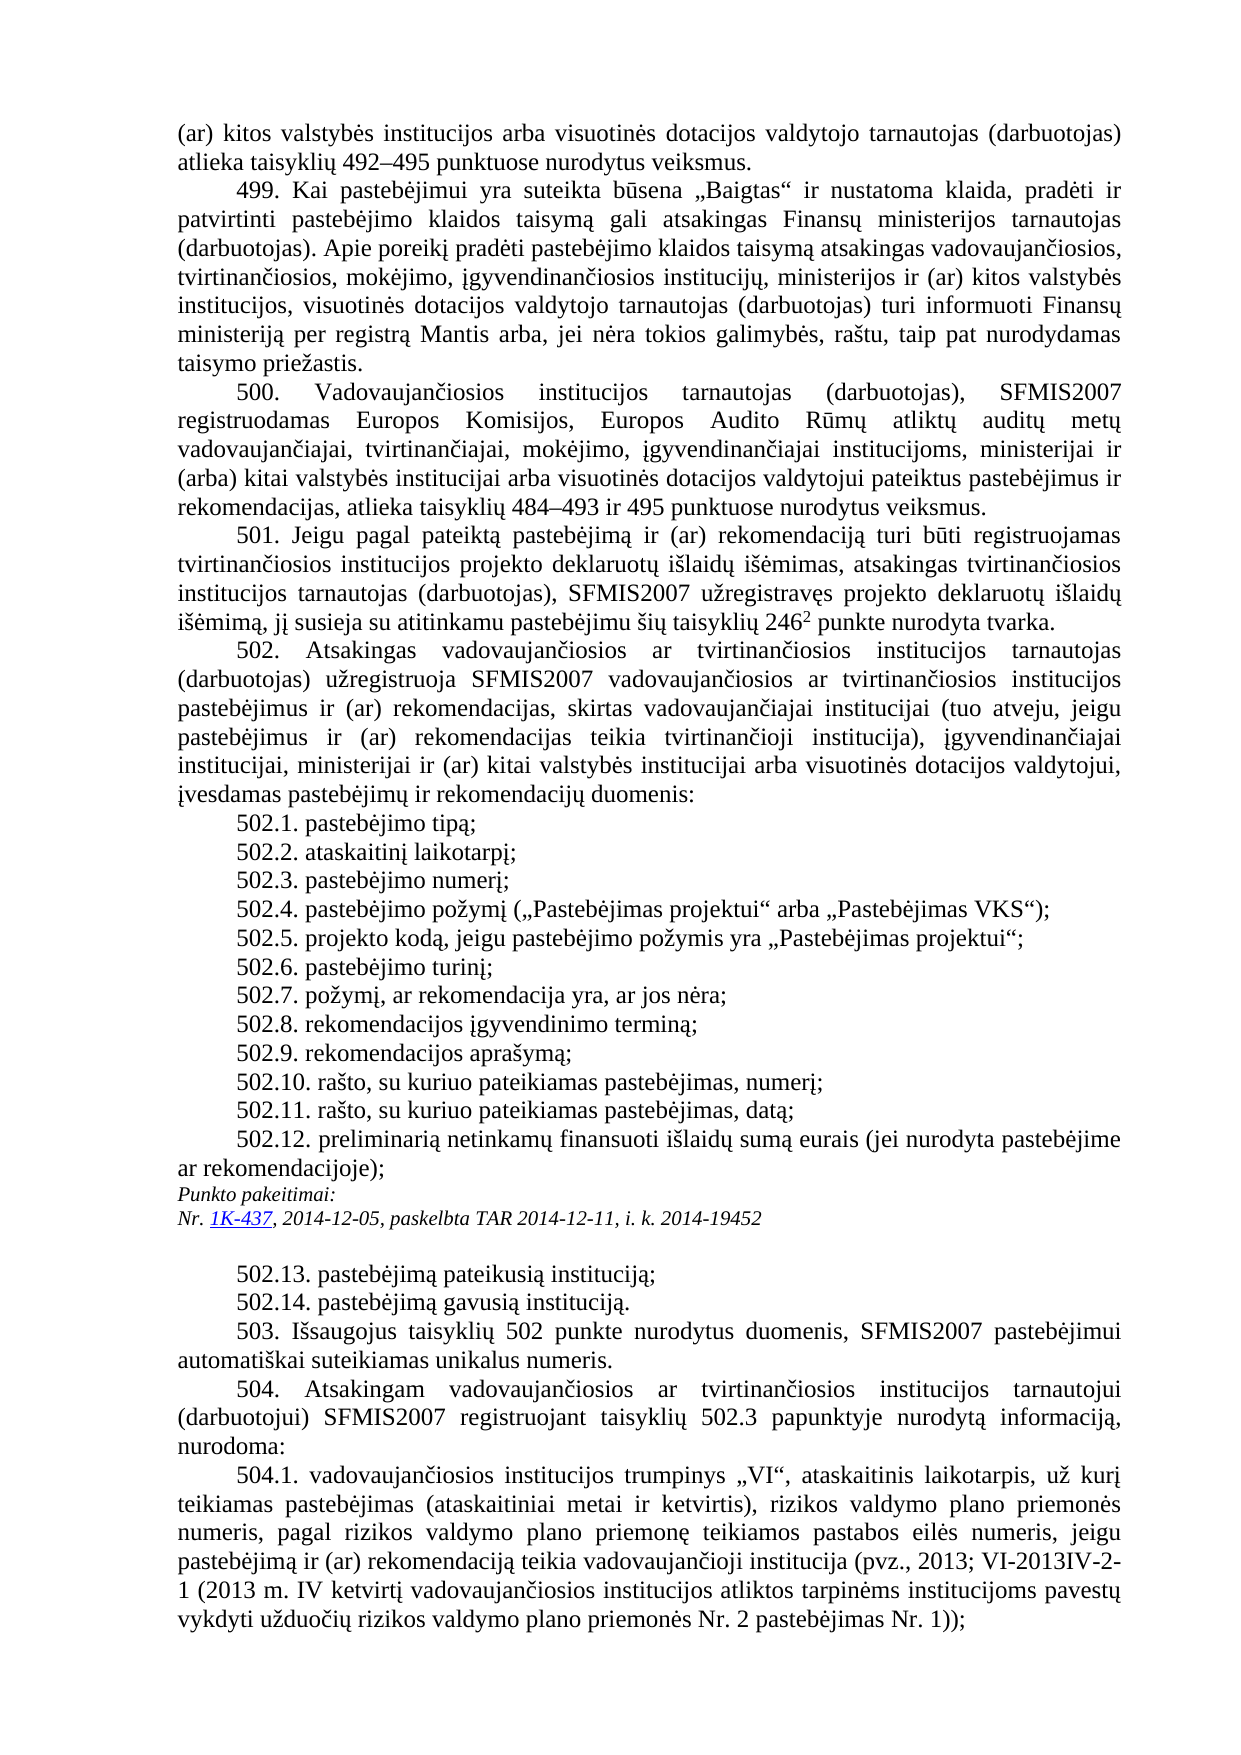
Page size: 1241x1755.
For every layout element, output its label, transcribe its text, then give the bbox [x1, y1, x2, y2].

text 501. Jeigu pagal pateiktą pastebėjimą ir (ar) rekomendaciją turi būti registruojamas tvirtinančiosios institucijos projekto deklaruotų išlaidų išėmimas, atsakingas tvirtinančiosios institucijos tarnautojas (darbuotojas), SFMIS2007 užregistravęs projekto deklaruotų išlaidų išėmimą, jį susieja su atitinkamu pastebėjimu šių taisyklių 2462 punkte nurodyta tvarka. [177, 521, 1122, 636]
text 502.5. projekto kodą, jeigu pastebėjimo požymis yra „Pastebėjimas projektui“; [177, 923, 1122, 952]
text 502.1. pastebėjimo tipą; [177, 808, 1122, 837]
text (ar) kitos valstybės institucijos arba visuotinės dotacijos valdytojo tarnautojas (darbuotojas) atlieka taisyklių 492–495 punktuose nurodytus veiksmus. [177, 118, 1122, 176]
text 502.11. rašto, su kuriuo pateikiamas pastebėjimas, datą; [177, 1096, 1122, 1124]
text 504. Atsakingam vadovaujančiosios ar tvirtinančiosios institucijos tarnautojui (darbuotojui) SFMIS2007 registruojant taisyklių 502.3 papunktyje nurodytą informaciją, nurodoma: [177, 1374, 1122, 1460]
text 504.1. vadovaujančiosios institucijos trumpinys „VI“, ataskaitinis laikotarpis, už kurį teikiamas pastebėjimas (ataskaitiniai metai ir ketvirtis), rizikos valdymo plano priemonės numeris, pagal rizikos valdymo plano priemonę teikiamos pastabos eilės numeris, jeigu pastebėjimą ir (ar) rekomendaciją teikia vadovaujančioji institucija (pvz., 2013; VI-2013IV-2-1 (2013 m. IV ketvirtį vadovaujančiosios institucijos atliktos tarpinėms institucijoms pavestų vykdyti užduočių rizikos valdymo plano priemonės Nr. 2 pastebėjimas Nr. 1)); [177, 1460, 1122, 1632]
text 502.9. rekomendacijos aprašymą; [177, 1038, 1122, 1067]
text 502.8. rekomendacijos įgyvendinimo terminą; [177, 1009, 1122, 1038]
text Nr. 1K-437, 2014-12-05, paskelbta TAR 2014-12-11, i. k. 2014-19452 [177, 1206, 1122, 1230]
text Punkto pakeitimai: [177, 1182, 1122, 1206]
text 502.6. pastebėjimo turinį; [177, 952, 1122, 981]
text 503. Išsaugojus taisyklių 502 punkte nurodytus duomenis, SFMIS2007 pastebėjimui automatiškai suteikiamas unikalus numeris. [177, 1316, 1122, 1374]
text 502.13. pastebėjimą pateikusią instituciją; [177, 1259, 1122, 1287]
text 502.14. pastebėjimą gavusią instituciją. [177, 1287, 1122, 1316]
text 502.2. ataskaitinį laikotarpį; [177, 837, 1122, 866]
text 500. Vadovaujančiosios institucijos tarnautojas (darbuotojas), SFMIS2007 registruodamas Europos Komisijos, Europos Audito Rūmų atliktų auditų metų vadovaujančiajai, tvirtinančiajai, mokėjimo, įgyvendinančiajai institucijoms, ministerijai ir (arba) kitai valstybės institucijai arba visuotinės dotacijos valdytojui pateiktus pastebėjimus ir rekomendacijas, atlieka taisyklių 484–493 ir 495 punktuose nurodytus veiksmus. [177, 377, 1122, 521]
text 502.3. pastebėjimo numerį; [177, 866, 1122, 894]
text 502.12. preliminarią netinkamų finansuoti išlaidų sumą eurais (jei nurodyta pastebėjime ar rekomendacijoje); [177, 1124, 1122, 1182]
text 502.10. rašto, su kuriuo pateikiamas pastebėjimas, numerį; [177, 1067, 1122, 1096]
text 499. Kai pastebėjimui yra suteikta būsena „Baigtas“ ir nustatoma klaida, pradėti ir patvirtinti pastebėjimo klaidos taisymą gali atsakingas Finansų ministerijos tarnautojas (darbuotojas). Apie poreikį pradėti pastebėjimo klaidos taisymą atsakingas vadovaujančiosios, tvirtinančiosios, mokėjimo, įgyvendinančiosios institucijų, ministerijos ir (ar) kitos valstybės institucijos, visuotinės dotacijos valdytojo tarnautojas (darbuotojas) turi informuoti Finansų ministeriją per registrą Mantis arba, jei nėra tokios galimybės, raštu, taip pat nurodydamas taisymo priežastis. [177, 176, 1122, 377]
text 502.4. pastebėjimo požymį („Pastebėjimas projektui“ arba „Pastebėjimas VKS“); [177, 894, 1122, 923]
text 502.7. požymį, ar rekomendacija yra, ar jos nėra; [177, 981, 1122, 1009]
text 502. Atsakingas vadovaujančiosios ar tvirtinančiosios institucijos tarnautojas (darbuotojas) užregistruoja SFMIS2007 vadovaujančiosios ar tvirtinančiosios institucijos pastebėjimus ir (ar) rekomendacijas, skirtas vadovaujančiajai institucijai (tuo atveju, jeigu pastebėjimus ir (ar) rekomendacijas teikia tvirtinančioji institucija), įgyvendinančiajai institucijai, ministerijai ir (ar) kitai valstybės institucijai arba visuotinės dotacijos valdytojui, įvesdamas pastebėjimų ir rekomendacijų duomenis: [177, 636, 1122, 808]
